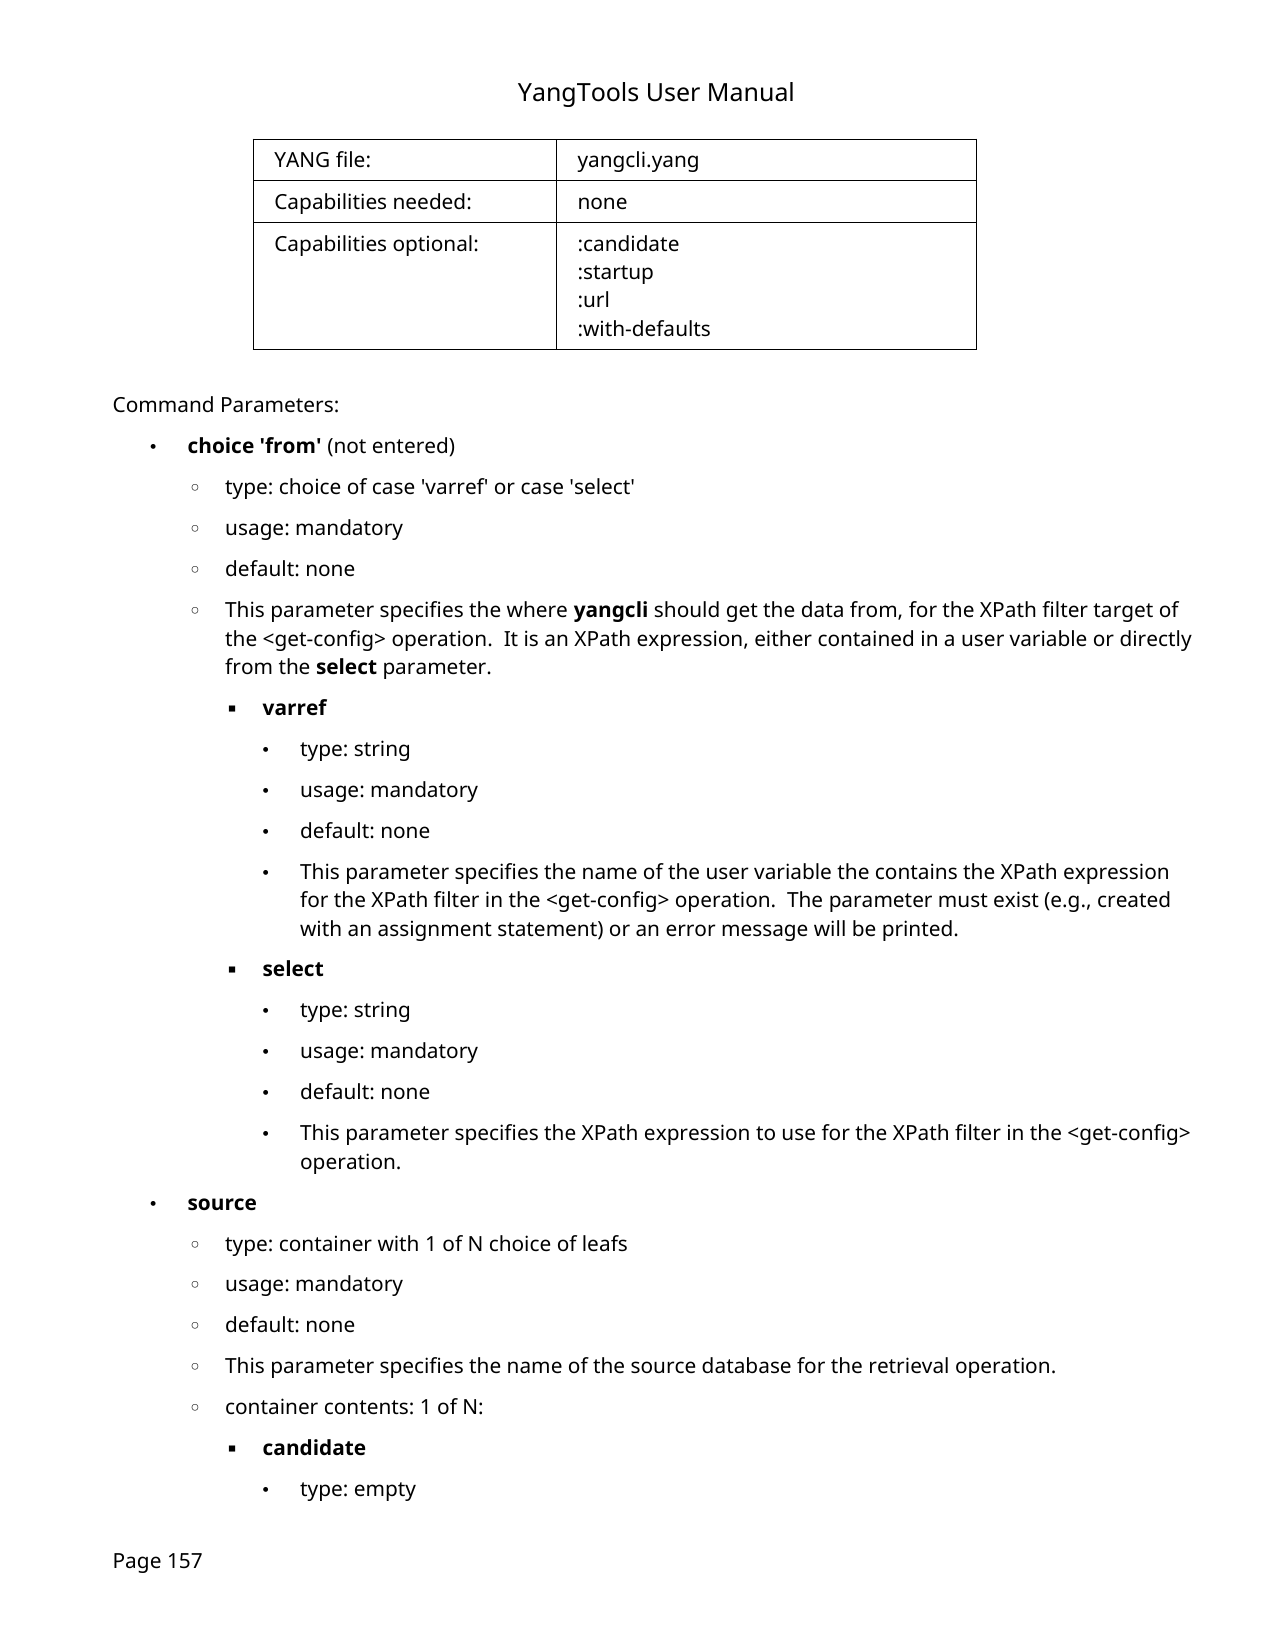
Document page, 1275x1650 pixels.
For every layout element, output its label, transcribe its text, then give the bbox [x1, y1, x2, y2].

table_cell Capabilities optional: [254, 223, 556, 348]
table_cell none [557, 181, 976, 222]
list default: none [262, 1077, 1200, 1106]
table_cell YANG file: [254, 140, 556, 180]
list type: choice of case 'varref' or case 'select' [187, 472, 1200, 501]
list This parameter specifies the name of the source database for the retrieval operation. [187, 1351, 1200, 1380]
list varref [225, 693, 1200, 721]
text Command Parameters: [112, 391, 1200, 419]
table_cell Capabilities needed: [254, 181, 556, 222]
list type: empty [262, 1474, 1200, 1503]
list This parameter specifies the where yangcli should get the data from, for the XPath filter target of the <get-config> operation. It is an XPath expression, either contained in a user variable or directly from the select parameter. [187, 595, 1200, 681]
list type: string [262, 734, 1200, 762]
list default: none [187, 554, 1200, 583]
list usage: mandatory [187, 513, 1200, 542]
list default: none [187, 1311, 1200, 1339]
list usage: mandatory [262, 1036, 1200, 1065]
list default: none [262, 816, 1200, 844]
table_cell yangcli.yang [557, 140, 976, 180]
list select [225, 954, 1200, 983]
list usage: mandatory [187, 1269, 1200, 1298]
list candidate [225, 1433, 1200, 1462]
list type: string [262, 996, 1200, 1024]
table_cell :candidate :startup :url :with-defaults [557, 223, 976, 348]
list type: container with 1 of N choice of leafs [187, 1229, 1200, 1257]
list source [150, 1188, 1200, 1216]
list usage: mandatory [262, 775, 1200, 803]
list This parameter specifies the name of the user variable the contains the XPath expression for the XPath filter in the <get-config> operation. The parameter must exist (e.g., created with an assignment statement) or an error message will be printed. [262, 857, 1200, 942]
list This parameter specifies the XPath expression to use for the XPath filter in the <get-config> operation. [262, 1118, 1200, 1175]
list container contents: 1 of N: [187, 1392, 1200, 1421]
list choice 'from' (not entered) [150, 431, 1200, 460]
